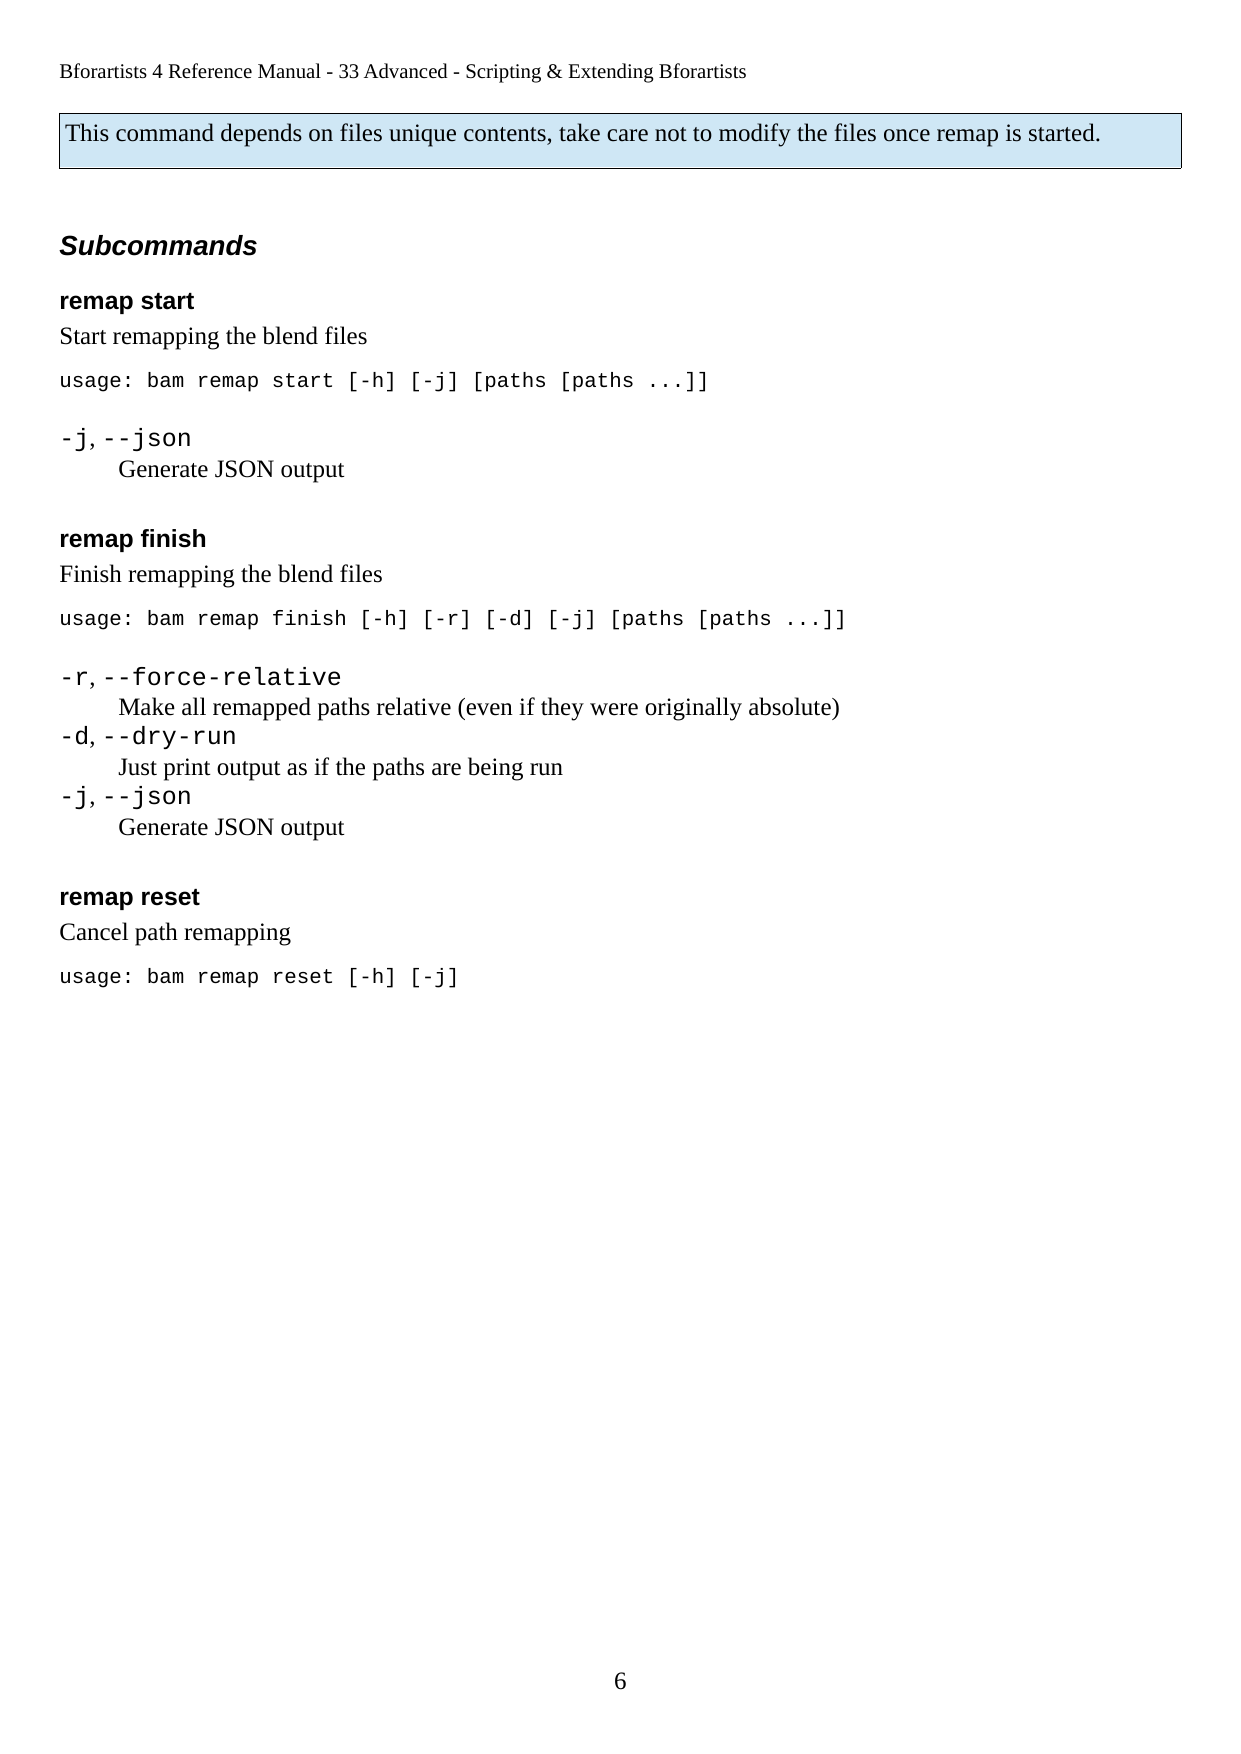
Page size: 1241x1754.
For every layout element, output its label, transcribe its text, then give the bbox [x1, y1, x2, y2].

subtitle -j, --json [59, 423, 1181, 454]
subtitle -d, --dry-run [59, 721, 1181, 752]
subtitle -r, --force-relative [59, 662, 1181, 692]
subtitle remap finish [59, 524, 1181, 553]
subtitle remap start [59, 286, 1181, 314]
subtitle -j, --json [59, 781, 1181, 812]
text usage: bam remap start [-h] [-j] [paths [paths ...]] [59, 370, 1181, 393]
list Generate JSON output [118, 454, 1181, 483]
text Start remapping the blend files [59, 321, 1181, 349]
text usage: bam remap reset [-h] [-j] [59, 966, 1181, 990]
subtitle remap reset [59, 882, 1181, 911]
subtitle Subcommands [59, 229, 1181, 261]
list Generate JSON output [118, 812, 1181, 840]
text Cancel path remapping [59, 917, 1181, 946]
list Make all remapped paths relative (even if they were originally absolute) [118, 692, 1181, 721]
table_cell This command depends on files unique contents, take care not to modify the files once remap is started. [60, 114, 1181, 167]
text usage: bam remap finish [-h] [-r] [-d] [-j] [paths [paths ...]] [59, 608, 1181, 632]
text Finish remapping the blend files [59, 559, 1181, 588]
list Just print output as if the paths are being run [118, 752, 1181, 781]
